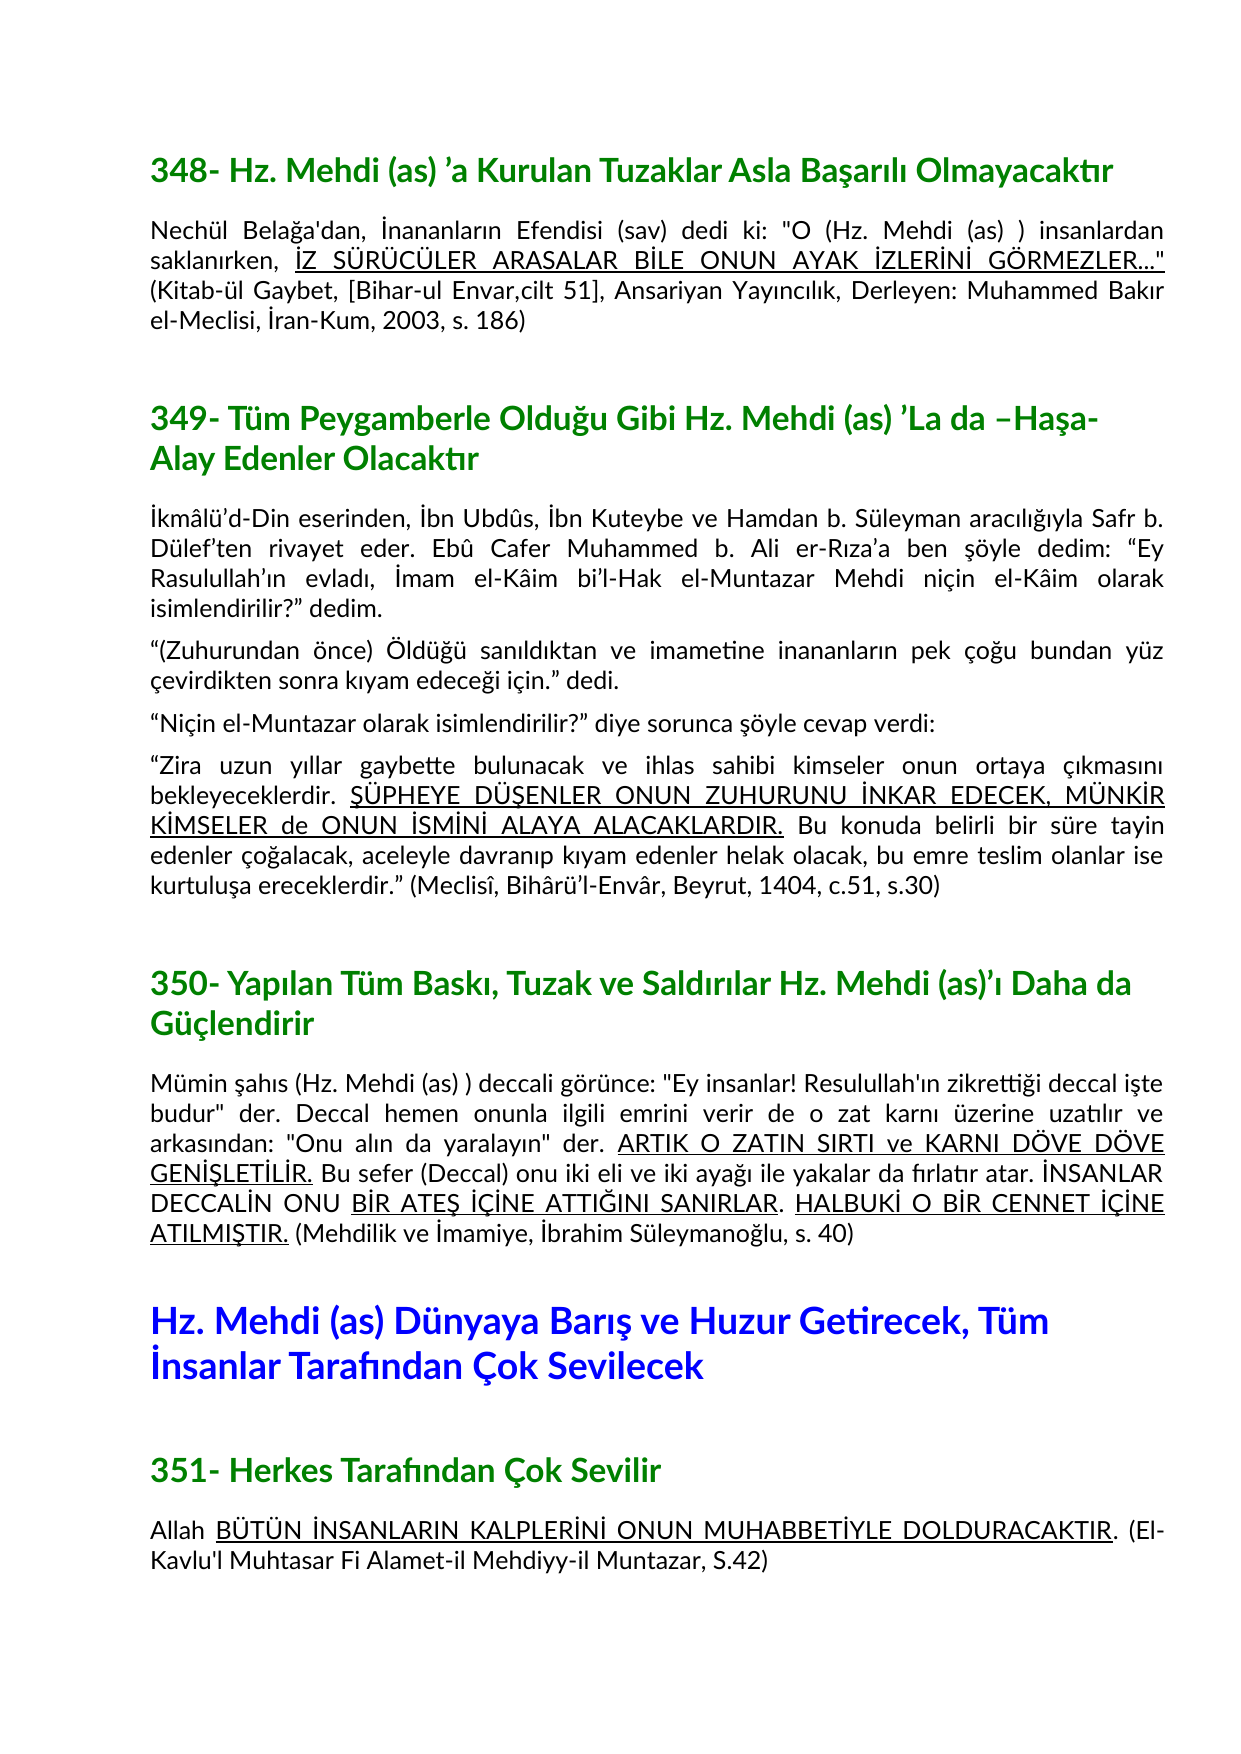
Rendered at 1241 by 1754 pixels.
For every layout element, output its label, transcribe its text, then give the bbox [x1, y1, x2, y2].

subtitle 351- Herkes Tarafından Çok Sevilir [150, 1450, 1165, 1490]
subtitle 349- Tüm Peygamberle Olduğu Gibi Hz. Mehdi (as) ’La da –Haşa- Alay Edenler Olacaktır [150, 397, 1165, 477]
subtitle 348- Hz. Mehdi (as) ’a Kurulan Tuzaklar Asla Başarılı Olmayacaktır [150, 150, 1165, 190]
subtitle Hz. Mehdi (as) Dünyaya Barış ve Huzur Getirecek, Tüm İnsanlar Tarafından Çok Sevilecek [150, 1297, 1165, 1387]
text Mümin şahıs (Hz. Mehdi (as) ) deccali görünce: "Ey insanlar! Resulullah'ın zikrettiği deccal işte budur" der. Deccal hemen onunla ilgili emrini verir de o zat karnı üzerine uzatılır ve arkasından: "Onu alın da yaralayın" der. ARTIK O ZATIN SIRTI ve KARNI DÖVE DÖVE GENİŞLETİLİR. Bu sefer (Deccal) onu iki eli ve iki ayağı ile yakalar da fırlatır atar. İNSANLAR DECCALİN ONU BİR ATEŞ İÇİNE ATTIĞINI SANIRLAR. HALBUKİ O BİR CENNET İÇİNE ATILMIŞTIR. (Mehdilik ve İmamiye, İbrahim Süleymanoğlu, s. 40) [150, 1067, 1165, 1247]
text “(Zuhurundan önce) Öldüğü sanıldıktan ve imametine inananların pek çoğu bundan yüz çevirdikten sonra kıyam edeceği için.” dedi. [150, 635, 1165, 695]
text Nechül Belağa'dan, İnananların Efendisi (sav) dedi ki: "O (Hz. Mehdi (as) ) insanlardan saklanırken, İZ SÜRÜCÜLER ARASALAR BİLE ONUN AYAK İZLERİNİ GÖRMEZLER..." (Kitab-ül Gaybet, [Bihar-ul Envar,cilt 51], Ansariyan Yayıncılık, Derleyen: Muhammed Bakır el-Meclisi, İran-Kum, 2003, s. 186) [150, 215, 1165, 335]
text İkmâlü’d-Din eserinden, İbn Ubdûs, İbn Kuteybe ve Hamdan b. Süleyman aracılığıyla Safr b. Dülef’ten rivayet eder. Ebû Cafer Muhammed b. Ali er-Rıza’a ben şöyle dedim: “Ey Rasulullah’ın evladı, İmam el-Kâim bi’l-Hak el-Muntazar Mehdi niçin el-Kâim olarak isimlendirilir?” dedim. [150, 502, 1165, 622]
text Allah BÜTÜN İNSANLARIN KALPLERİNİ ONUN MUHABBETİYLE DOLDURACAKTIR. (El-Kavlu'l Muhtasar Fi Alamet-il Mehdiyy-il Muntazar, S.42) [150, 1515, 1165, 1575]
subtitle 350- Yapılan Tüm Baskı, Tuzak ve Saldırılar Hz. Mehdi (as)’ı Daha da Güçlendirir [150, 962, 1165, 1042]
text “Niçin el-Muntazar olarak isimlendirilir?” diye sorunca şöyle cevap verdi: [150, 707, 1165, 737]
text “Zira uzun yıllar gaybette bulunacak ve ihlas sahibi kimseler onun ortaya çıkmasını bekleyeceklerdir. ŞÜPHEYE DÜŞENLER ONUN ZUHURUNU İNKAR EDECEK, MÜNKİR KİMSELER de ONUN İSMİNİ ALAYA ALACAKLARDIR. Bu konuda belirli bir süre tayin edenler çoğalacak, aceleyle davranıp kıyam edenler helak olacak, bu emre teslim olanlar ise kurtuluşa ereceklerdir.” (Meclisî, Bihârü’l-Envâr, Beyrut, 1404, c.51, s.30) [150, 750, 1165, 900]
